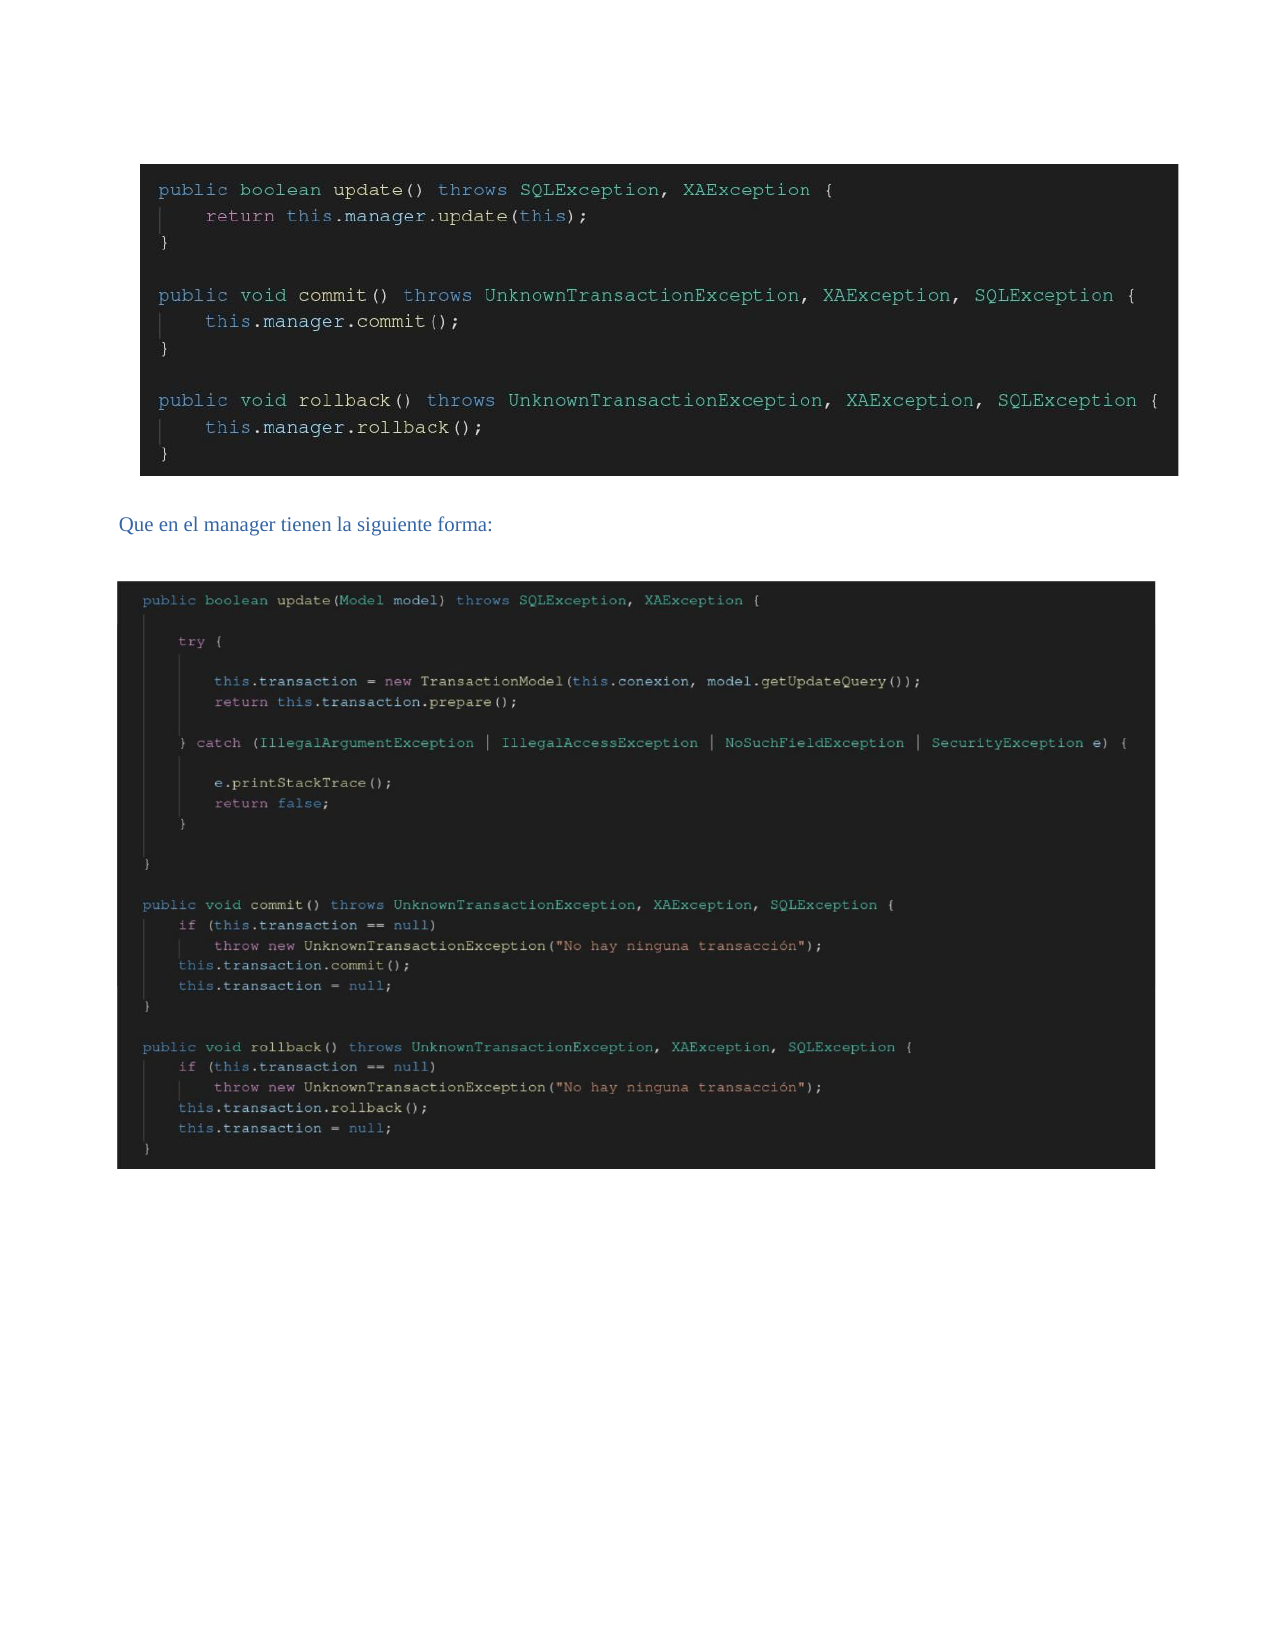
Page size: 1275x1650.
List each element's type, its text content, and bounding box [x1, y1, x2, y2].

picture [117, 581, 1156, 1169]
picture [140, 164, 1179, 476]
text Que en el manager tienen la siguiente forma: [119, 512, 1146, 536]
